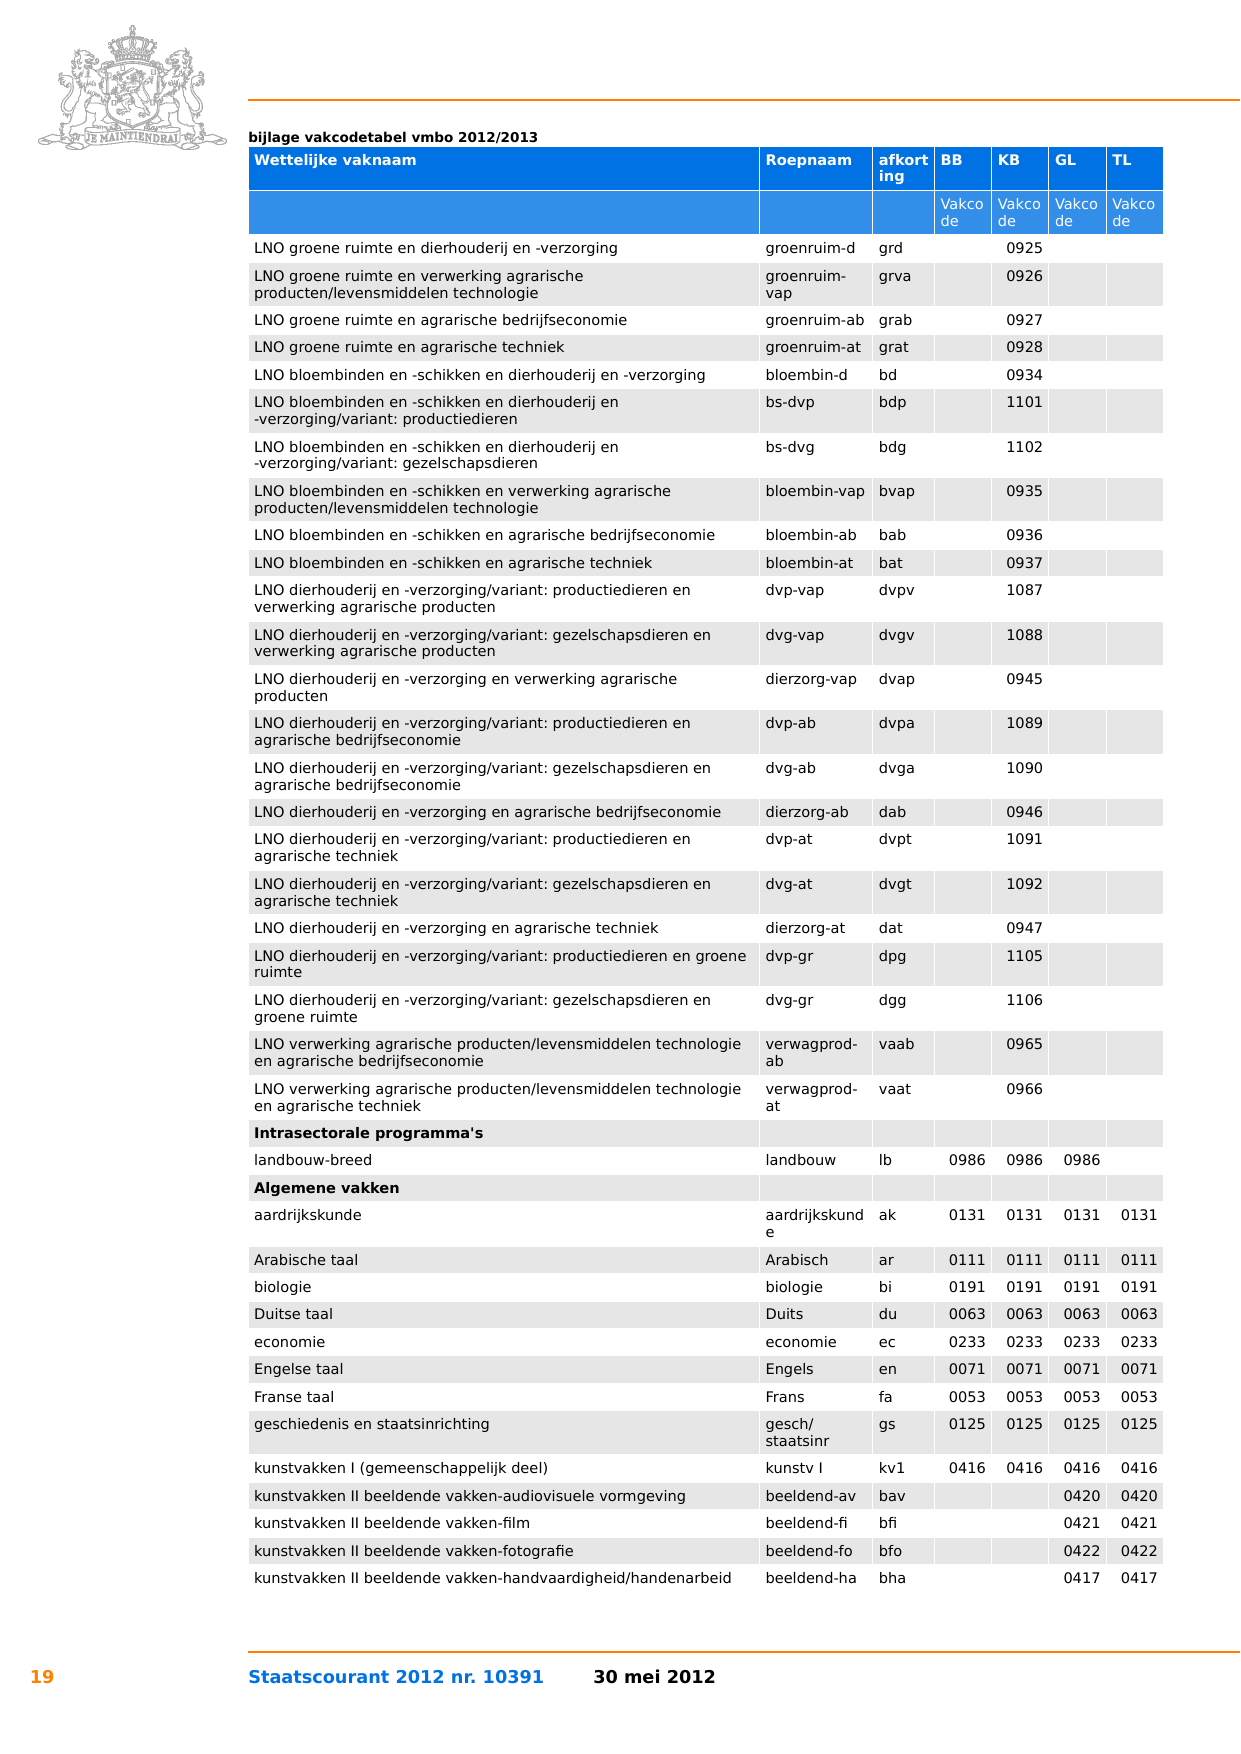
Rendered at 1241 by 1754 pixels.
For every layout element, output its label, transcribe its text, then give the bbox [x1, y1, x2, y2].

table_cell TL [1107, 147, 1163, 190]
table_cell dierzorg-at [760, 915, 872, 942]
table_cell LNO dierhouderij en -verzorging en verwerking agrarische producten [249, 666, 759, 709]
table_cell Engels [760, 1356, 872, 1383]
table_cell 0063 [1107, 1302, 1163, 1328]
table_cell [1049, 362, 1106, 388]
table_cell Duitse taal [249, 1302, 759, 1328]
table_cell [1049, 666, 1106, 709]
table_cell bat [873, 550, 934, 576]
table_cell Duits [760, 1302, 872, 1328]
table_cell 0925 [992, 235, 1048, 262]
table_cell ec [873, 1329, 934, 1355]
table_cell 0191 [935, 1274, 991, 1301]
table_cell dvgt [873, 871, 934, 914]
table_cell 0422 [1049, 1538, 1106, 1564]
table_cell Franse taal [249, 1384, 759, 1410]
table_cell [1107, 755, 1163, 798]
table_cell dvg-ab [760, 755, 872, 798]
table_cell bloembin-at [760, 550, 872, 576]
table_cell [1049, 307, 1106, 333]
table_cell dvga [873, 755, 934, 798]
table_cell 1105 [992, 943, 1048, 986]
table_cell 0421 [1049, 1510, 1106, 1537]
table_cell 0934 [992, 362, 1048, 388]
table_cell [935, 871, 991, 914]
table_cell 0986 [935, 1148, 991, 1174]
table_cell economie [760, 1329, 872, 1355]
table_cell 0063 [992, 1302, 1048, 1328]
table_cell dvpv [873, 577, 934, 621]
table_cell [1107, 478, 1163, 521]
table_cell 0063 [935, 1302, 991, 1328]
table_cell bdg [873, 434, 934, 477]
table_cell 0416 [1107, 1456, 1163, 1482]
table_cell 0928 [992, 335, 1048, 361]
table_cell 0191 [1107, 1274, 1163, 1301]
table_cell [935, 362, 991, 388]
table_cell [1049, 622, 1106, 665]
table_cell LNO dierhouderij en -verzorging/variant: productiedieren en agrarische techniek [249, 827, 759, 870]
table_cell [1107, 666, 1163, 709]
table_cell bloembin-vap [760, 478, 872, 521]
table_cell 1091 [992, 827, 1048, 870]
table_cell [1049, 235, 1106, 262]
table_cell lb [873, 1148, 934, 1174]
table_cell [935, 1538, 991, 1564]
table_cell LNO bloembinden en -schikken en dierhouderij en -verzorging [249, 362, 759, 388]
table_cell geschiedenis en staatsinrichting [249, 1411, 759, 1454]
table_cell [935, 915, 991, 942]
table_cell kunstv I [760, 1456, 872, 1482]
table_cell LNO bloembinden en -schikken en dierhouderij en -verzorging/variant: productiedieren [249, 389, 759, 433]
table_cell 0420 [1049, 1483, 1106, 1509]
table_header bijlage vakcodetabel vmbo 2012/2013 [248, 130, 1163, 146]
table_cell [935, 434, 991, 477]
table_cell LNO bloembinden en -schikken en agrarische bedrijfseconomie [249, 523, 759, 549]
table_cell aardrijkskunde [760, 1203, 872, 1246]
table_cell 0053 [935, 1384, 991, 1410]
table_cell ar [873, 1247, 934, 1273]
table_cell kunstvakken II beeldende vakken-fotografie [249, 1538, 759, 1564]
table_cell dvp-gr [760, 943, 872, 986]
picture [38, 25, 227, 150]
table_cell Arabische taal [249, 1247, 759, 1273]
table_cell [935, 943, 991, 986]
table_cell economie [249, 1329, 759, 1355]
table_cell kunstvakken I (gemeenschappelijk deel) [249, 1456, 759, 1482]
table_cell [1049, 434, 1106, 477]
table_cell kunstvakken II beeldende vakken-audiovisuele vormgeving [249, 1483, 759, 1509]
table_cell du [873, 1302, 934, 1328]
table_cell dvp-vap [760, 577, 872, 621]
table_cell kunstvakken II beeldende vakken-film [249, 1510, 759, 1537]
table_cell bloembin-ab [760, 523, 872, 549]
table_cell kv1 [873, 1456, 934, 1482]
table_cell vaab [873, 1031, 934, 1075]
table_cell [1049, 389, 1106, 433]
table_cell [1107, 1031, 1163, 1075]
table_cell [1049, 1120, 1106, 1147]
table_cell [1107, 362, 1163, 388]
table_cell [1107, 987, 1163, 1030]
table_cell Roepnaam [760, 147, 872, 190]
table_cell [1049, 871, 1106, 914]
table_cell aardrijkskunde [249, 1203, 759, 1246]
table_cell 1088 [992, 622, 1048, 665]
table_cell 0071 [992, 1356, 1048, 1383]
table_cell fa [873, 1384, 934, 1410]
table_cell 0125 [1049, 1411, 1106, 1454]
table_cell grd [873, 235, 934, 262]
table_cell [1107, 827, 1163, 870]
table_cell [935, 1510, 991, 1537]
table_cell 0125 [992, 1411, 1048, 1454]
table_cell 0071 [1049, 1356, 1106, 1383]
table_cell [873, 1175, 934, 1201]
table_cell LNO groene ruimte en agrarische bedrijfseconomie [249, 307, 759, 333]
table_cell 0125 [935, 1411, 991, 1454]
table_cell verwagprod-ab [760, 1031, 872, 1075]
table_cell [935, 1076, 991, 1119]
table_cell landbouw-breed [249, 1148, 759, 1174]
table_cell 0422 [1107, 1538, 1163, 1564]
table_cell Intrasectorale programma's [249, 1120, 759, 1147]
table_cell [1049, 827, 1106, 870]
table_cell dvg-at [760, 871, 872, 914]
table_cell 0966 [992, 1076, 1048, 1119]
table_cell BB [935, 147, 991, 190]
table_cell 0233 [935, 1329, 991, 1355]
table_cell [1107, 235, 1163, 262]
table_cell [873, 191, 934, 234]
table_cell [760, 191, 872, 234]
table_cell 0111 [992, 1247, 1048, 1273]
table_cell bfo [873, 1538, 934, 1564]
table_cell 0191 [992, 1274, 1048, 1301]
table_cell [1107, 523, 1163, 549]
table_cell groenruim-ab [760, 307, 872, 333]
table_cell bdp [873, 389, 934, 433]
table_cell LNO dierhouderij en -verzorging/variant: productiedieren en agrarische bedrijfseconomie [249, 710, 759, 754]
table_cell dvp-ab [760, 710, 872, 754]
table_cell LNO dierhouderij en -verzorging/variant: gezelschapsdieren en groene ruimte [249, 987, 759, 1030]
table_cell LNO dierhouderij en -verzorging/variant: gezelschapsdieren en verwerking agrarische producten [249, 622, 759, 665]
table_cell LNO bloembinden en -schikken en dierhouderij en -verzorging/variant: gezelschapsdieren [249, 434, 759, 477]
table_cell [1049, 523, 1106, 549]
table_cell 0131 [1107, 1203, 1163, 1246]
table_cell dvg-gr [760, 987, 872, 1030]
table_cell [1049, 799, 1106, 826]
table_cell [1107, 799, 1163, 826]
table_cell [935, 523, 991, 549]
table_cell 0937 [992, 550, 1048, 576]
table_cell [935, 389, 991, 433]
table_cell GL [1049, 147, 1106, 190]
table_cell [1049, 550, 1106, 576]
table_cell [935, 827, 991, 870]
table_cell [935, 550, 991, 576]
table_cell LNO dierhouderij en -verzorging/variant: gezelschapsdieren en agrarische techniek [249, 871, 759, 914]
table_cell [935, 1120, 991, 1147]
table_cell [935, 335, 991, 361]
table_cell [760, 1175, 872, 1201]
table_cell [1107, 710, 1163, 754]
table_cell 0125 [1107, 1411, 1163, 1454]
table_cell bab [873, 523, 934, 549]
table_cell bav [873, 1483, 934, 1509]
table_cell [992, 1120, 1048, 1147]
table_cell dvap [873, 666, 934, 709]
table_cell 0421 [1107, 1510, 1163, 1537]
table_cell 0947 [992, 915, 1048, 942]
table_cell [1049, 577, 1106, 621]
table_cell 0191 [1049, 1274, 1106, 1301]
table_cell [1049, 915, 1106, 942]
table_cell 0945 [992, 666, 1048, 709]
table_cell Wettelijke vaknaam [249, 147, 759, 190]
table_cell 0131 [1049, 1203, 1106, 1246]
table_cell 0927 [992, 307, 1048, 333]
table_cell [1107, 1175, 1163, 1201]
table_cell 0131 [992, 1203, 1048, 1246]
table_cell [1049, 755, 1106, 798]
table_cell [935, 755, 991, 798]
table_cell 0111 [935, 1247, 991, 1273]
table_cell 0053 [1049, 1384, 1106, 1410]
table_cell beeldend-av [760, 1483, 872, 1509]
table_cell LNO dierhouderij en -verzorging/variant: productiedieren en groene ruimte [249, 943, 759, 986]
table_cell bha [873, 1565, 934, 1591]
table_cell 0111 [1107, 1247, 1163, 1273]
table_cell dierzorg-vap [760, 666, 872, 709]
table_cell [1107, 1076, 1163, 1119]
table_cell dvgv [873, 622, 934, 665]
table_cell bloembin-d [760, 362, 872, 388]
table_cell Vakcode [992, 191, 1048, 234]
table_cell Algemene vakken [249, 1175, 759, 1201]
table_cell LNO groene ruimte en dierhouderij en -verzorging [249, 235, 759, 262]
table_cell dab [873, 799, 934, 826]
table_cell [1107, 389, 1163, 433]
table_cell 0417 [1107, 1565, 1163, 1591]
table_cell [935, 710, 991, 754]
table_cell 0233 [1107, 1329, 1163, 1355]
table_cell [1107, 943, 1163, 986]
table_cell 0063 [1049, 1302, 1106, 1328]
table_cell LNO verwerking agrarische producten/levensmiddelen technologie en agrarische bedrijfseconomie [249, 1031, 759, 1075]
table_cell 1102 [992, 434, 1048, 477]
table_cell [1107, 434, 1163, 477]
table_cell [1049, 987, 1106, 1030]
table_cell grab [873, 307, 934, 333]
table_cell 0053 [1107, 1384, 1163, 1410]
table_cell LNO groene ruimte en verwerking agrarische producten/levensmiddelen technologie [249, 263, 759, 306]
table_cell Arabisch [760, 1247, 872, 1273]
table_cell bfi [873, 1510, 934, 1537]
table_cell beeldend-ha [760, 1565, 872, 1591]
table_cell [992, 1175, 1048, 1201]
table_cell 0986 [1049, 1148, 1106, 1174]
table_cell dat [873, 915, 934, 942]
table_cell 1106 [992, 987, 1048, 1030]
table_cell [935, 307, 991, 333]
table_cell 0233 [1049, 1329, 1106, 1355]
table_cell 0935 [992, 478, 1048, 521]
table_cell [935, 666, 991, 709]
table_cell biologie [249, 1274, 759, 1301]
table_cell 0965 [992, 1031, 1048, 1075]
table_cell ak [873, 1203, 934, 1246]
table_cell [1107, 307, 1163, 333]
table_cell 0111 [1049, 1247, 1106, 1273]
table_cell bi [873, 1274, 934, 1301]
table_cell landbouw [760, 1148, 872, 1174]
table_cell [873, 1120, 934, 1147]
table_cell [935, 1483, 991, 1509]
table_cell [992, 1538, 1048, 1564]
table_cell bs-dvg [760, 434, 872, 477]
table_cell [1107, 550, 1163, 576]
table_cell grva [873, 263, 934, 306]
table_cell LNO dierhouderij en -verzorging/variant: gezelschapsdieren en agrarische bedrijfseconomie [249, 755, 759, 798]
table_cell dpg [873, 943, 934, 986]
table_cell dvg-vap [760, 622, 872, 665]
table_cell 1092 [992, 871, 1048, 914]
table_cell 0416 [992, 1456, 1048, 1482]
table_cell [935, 622, 991, 665]
table_cell 0131 [935, 1203, 991, 1246]
table_cell [935, 577, 991, 621]
table_cell Frans [760, 1384, 872, 1410]
table_cell [1049, 1175, 1106, 1201]
table_cell LNO groene ruimte en agrarische techniek [249, 335, 759, 361]
table_cell 0420 [1107, 1483, 1163, 1509]
table_cell groenruim-at [760, 335, 872, 361]
table_cell LNO bloembinden en -schikken en verwerking agrarische producten/levensmiddelen technologie [249, 478, 759, 521]
table_cell 1087 [992, 577, 1048, 621]
table_cell [249, 191, 759, 234]
table_cell [1107, 335, 1163, 361]
table_cell 1090 [992, 755, 1048, 798]
table_cell dvpa [873, 710, 934, 754]
table_cell [935, 1031, 991, 1075]
table_cell [1107, 622, 1163, 665]
table_cell groenruim-d [760, 235, 872, 262]
table_cell [1049, 1076, 1106, 1119]
table_cell gs [873, 1411, 934, 1454]
table_cell [935, 1565, 991, 1591]
table_cell [992, 1510, 1048, 1537]
table_cell bs-dvp [760, 389, 872, 433]
table_cell grat [873, 335, 934, 361]
table_cell groenruim-vap [760, 263, 872, 306]
table_cell Engelse taal [249, 1356, 759, 1383]
table_cell [935, 235, 991, 262]
table_cell [1107, 1148, 1163, 1174]
table_cell [935, 478, 991, 521]
table_cell dvp-at [760, 827, 872, 870]
table_cell [1049, 478, 1106, 521]
table_cell biologie [760, 1274, 872, 1301]
table_cell beeldend-fo [760, 1538, 872, 1564]
table_cell 0071 [935, 1356, 991, 1383]
table_cell dgg [873, 987, 934, 1030]
table_cell verwagprod-at [760, 1076, 872, 1119]
table_cell [1107, 577, 1163, 621]
table_cell Vakcode [935, 191, 991, 234]
table_cell [1049, 943, 1106, 986]
table_cell 0233 [992, 1329, 1048, 1355]
table_cell 0416 [935, 1456, 991, 1482]
table_cell [935, 263, 991, 306]
table_cell vaat [873, 1076, 934, 1119]
table_cell 0071 [1107, 1356, 1163, 1383]
table_cell en [873, 1356, 934, 1383]
table_cell kunstvakken II beeldende vakken-handvaardigheid/handenarbeid [249, 1565, 759, 1591]
table_cell LNO bloembinden en -schikken en agrarische techniek [249, 550, 759, 576]
table_cell [935, 1175, 991, 1201]
table_cell [1049, 335, 1106, 361]
table_cell LNO dierhouderij en -verzorging en agrarische techniek [249, 915, 759, 942]
table_cell LNO dierhouderij en -verzorging/variant: productiedieren en verwerking agrarische producten [249, 577, 759, 621]
table_cell LNO dierhouderij en -verzorging en agrarische bedrijfseconomie [249, 799, 759, 826]
table_cell 0936 [992, 523, 1048, 549]
table_cell LNO verwerking agrarische producten/levensmiddelen technologie en agrarische techniek [249, 1076, 759, 1119]
table_cell KB [992, 147, 1048, 190]
table_cell [1049, 263, 1106, 306]
table_cell 1089 [992, 710, 1048, 754]
table_cell [992, 1565, 1048, 1591]
table_cell bvap [873, 478, 934, 521]
table_cell [935, 987, 991, 1030]
table_cell [992, 1483, 1048, 1509]
table_cell [1107, 871, 1163, 914]
table_cell bd [873, 362, 934, 388]
table_cell dierzorg-ab [760, 799, 872, 826]
table_cell 0416 [1049, 1456, 1106, 1482]
table_cell Vakcode [1049, 191, 1106, 234]
table_cell 0946 [992, 799, 1048, 826]
table_cell [760, 1120, 872, 1147]
table_cell [1107, 1120, 1163, 1147]
table_cell Vakcode [1107, 191, 1163, 234]
table_cell [1107, 263, 1163, 306]
table_cell dvpt [873, 827, 934, 870]
table_cell 0986 [992, 1148, 1048, 1174]
table_cell [1049, 710, 1106, 754]
table_cell afkorting [873, 147, 934, 190]
table_cell 0926 [992, 263, 1048, 306]
table_cell [935, 799, 991, 826]
table_cell [1049, 1031, 1106, 1075]
table_cell 0053 [992, 1384, 1048, 1410]
table_cell [1107, 915, 1163, 942]
table_cell beeldend-fi [760, 1510, 872, 1537]
table_cell 0417 [1049, 1565, 1106, 1591]
table_cell gesch/staatsinr [760, 1411, 872, 1454]
table_cell 1101 [992, 389, 1048, 433]
